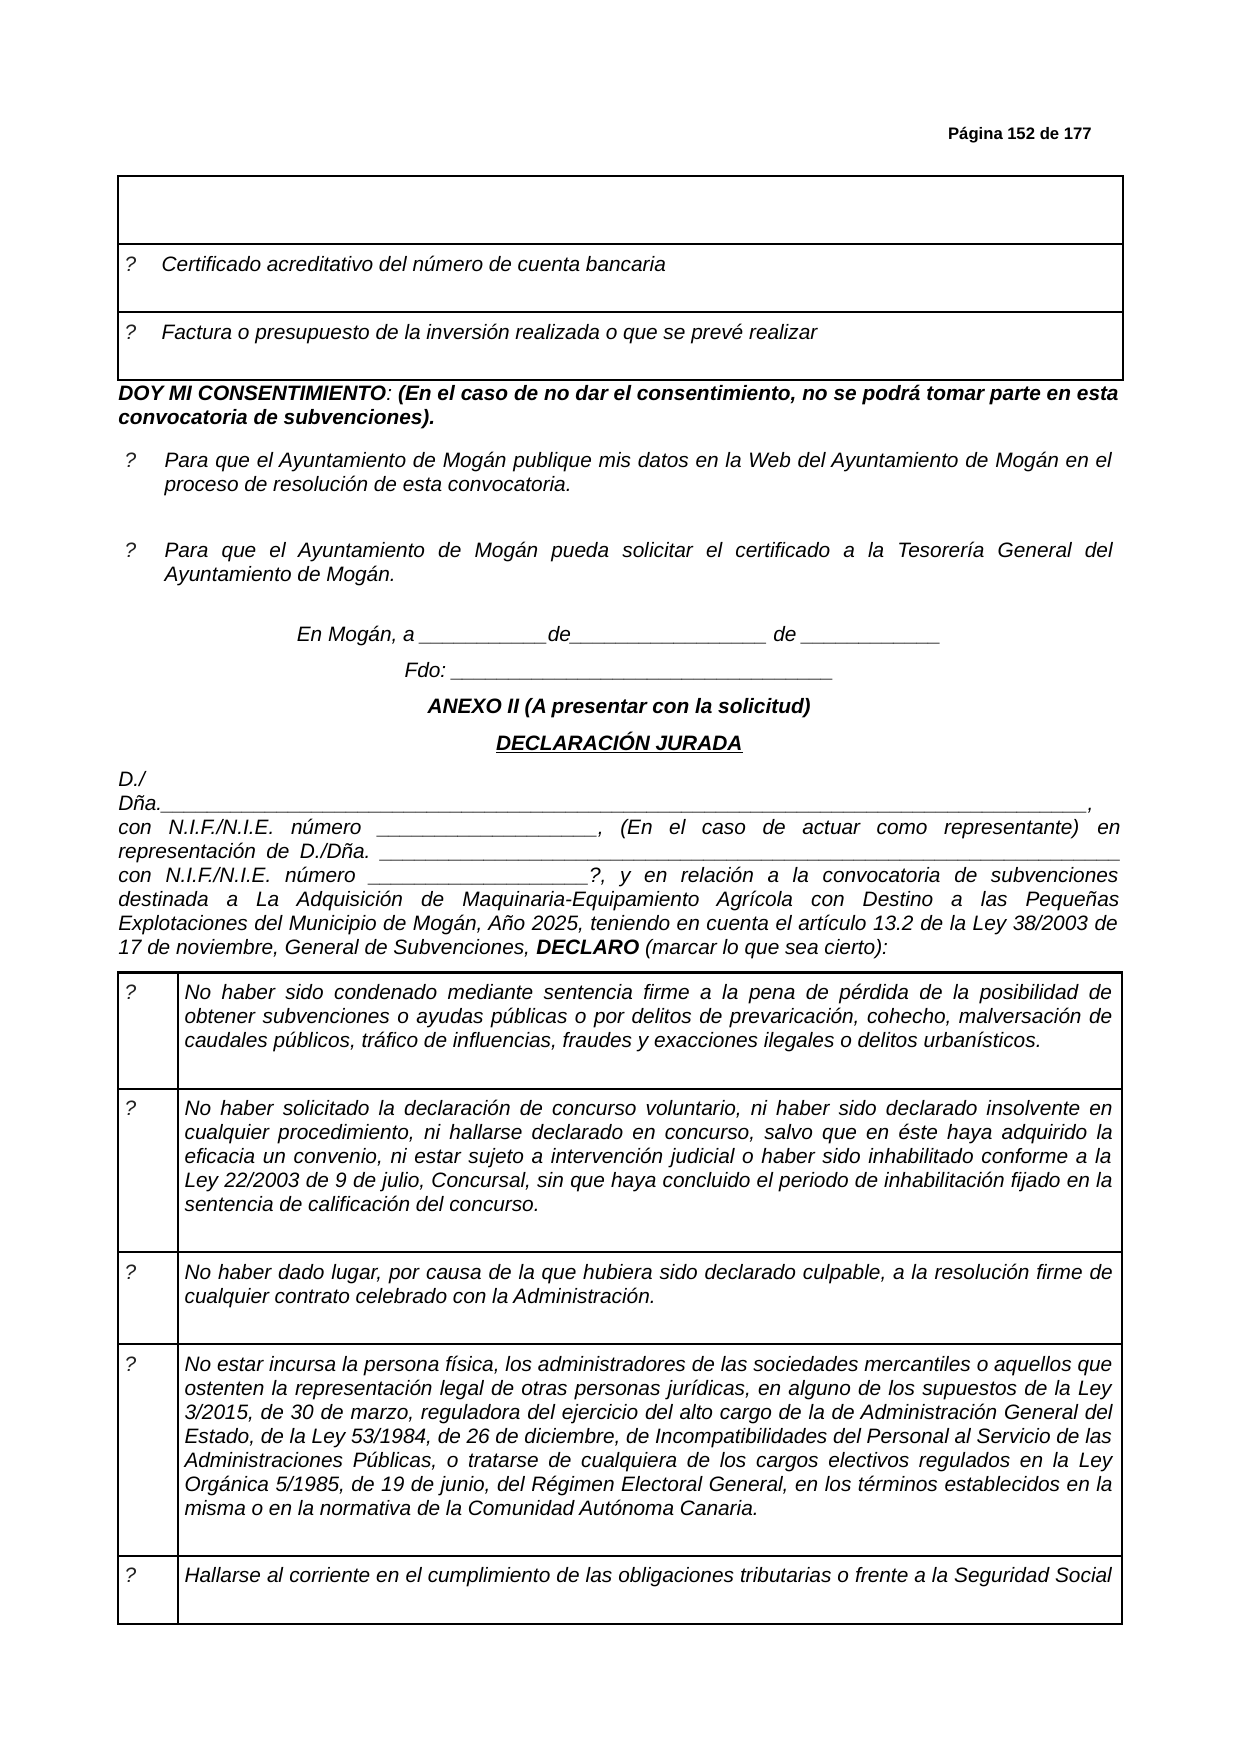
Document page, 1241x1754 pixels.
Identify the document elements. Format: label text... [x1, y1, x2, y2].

table_cell Hallarse al corriente en el cumplimiento de las obligaciones tributarias o frente a la Seguridad Social [179, 1557, 1121, 1623]
text ANEXO II (A presentar con la solicitud) [118, 694, 1122, 718]
table_header ? [118, 442, 158, 532]
table_cell ? [119, 1253, 177, 1343]
table_cell [119, 177, 155, 243]
text D./Dña.________________________________________________________________________________, con N.I.F./N.I.E. número ___________________, (En el caso de actuar como representante) en representación de D./Dña. ________________________________________________________________ con N.I.F./N.I.E. número ___________________?, y en relación a la convocatoria de subvenciones destinada a La Adquisición de Maquinaria-Equipamiento Agrícola con Destino a las Pequeñas Explotaciones del Municipio de Mogán, Año 2025, teniendo en cuenta el artículo 13.2 de la Ley 38/2003 de 17 de noviembre, General de Subvenciones, DECLARO (marcar lo que sea cierto): [118, 767, 1122, 959]
table_cell ? [119, 245, 155, 311]
table_cell No haber solicitado la declaración de concurso voluntario, ni haber sido declarado insolvente en cualquier procedimiento, ni hallarse declarado en concurso, salvo que en éste haya adquirido la eficacia un convenio, ni estar sujeto a intervención judicial o haber sido inhabilitado conforme a la Ley 22/2003 de 9 de julio, Concursal, sin que haya concluido el periodo de inhabilitación fijado en la sentencia de calificación del concurso. [179, 1090, 1121, 1251]
table_cell No estar incursa la persona física, los administradores de las sociedades mercantiles o aquellos que ostenten la representación legal de otras personas jurídicas, en alguno de los supuestos de la Ley 3/2015, de 30 de marzo, reguladora del ejercicio del alto cargo de la de Administración General del Estado, de la Ley 53/1984, de 26 de diciembre, de Incompatibilidades del Personal al Servicio de las Administraciones Públicas, o tratarse de cualquiera de los cargos electivos regulados en la Ley Orgánica 5/1985, de 19 de junio, del Régimen Electoral General, en los términos establecidos en la misma o en la normativa de la Comunidad Autónoma Canaria. [179, 1345, 1121, 1555]
table_cell ? [119, 1090, 177, 1251]
table_cell Factura o presupuesto de la inversión realizada o que se prevé realizar [155, 313, 1122, 379]
table_cell Certificado acreditativo del número de cuenta bancaria [155, 245, 1122, 311]
table_header No haber sido condenado mediante sentencia firme a la pena de pérdida de la posibilidad de obtener subvenciones o ayudas públicas o por delitos de prevaricación, cohecho, malversación de caudales públicos, tráfico de influencias, fraudes y exacciones ilegales o delitos urbanísticos. [179, 974, 1121, 1087]
text DECLARACIÓN JURADA [118, 731, 1122, 755]
text DOY MI CONSENTIMIENTO: (En el caso de no dar el consentimiento, no se podrá tomar parte en esta convocatoria de subvenciones). [118, 381, 1122, 429]
table_cell ? [119, 1557, 177, 1623]
table_header Para que el Ayuntamiento de Mogán publique mis datos en la Web del Ayuntamiento de Mogán en el proceso de resolución de esta convocatoria. [158, 442, 1122, 532]
table_header ? [119, 974, 177, 1087]
table_cell Para que el Ayuntamiento de Mogán pueda solicitar el certificado a la Tesorería General del Ayuntamiento de Mogán. [158, 532, 1122, 621]
table_cell ? [119, 1345, 177, 1555]
table_cell ? [118, 532, 158, 621]
table_cell No haber dado lugar, por causa de la que hubiera sido declarado culpable, a la resolución firme de cualquier contrato celebrado con la Administración. [179, 1253, 1121, 1343]
table_cell [155, 177, 1122, 243]
table_cell ? [119, 313, 155, 379]
text En Mogán, a ___________de_________________ de ____________ [118, 621, 1122, 645]
text Fdo: _________________________________ [118, 658, 1122, 682]
